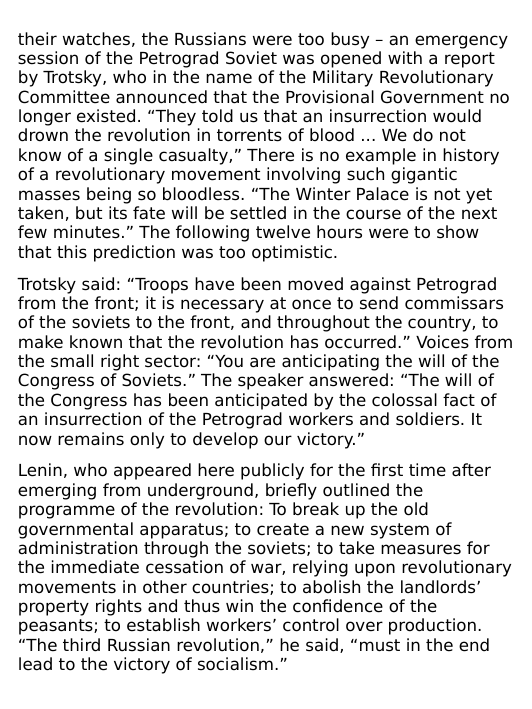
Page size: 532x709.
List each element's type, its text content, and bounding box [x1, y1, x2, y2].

text Trotsky said: “Troops have been moved against Petrograd from the front; it is necessary at once to send commissars of the soviets to the front, and throughout the country, to make known that the revolution has occurred.” Voices from the small right sector: “You are anticipating the will of the Congress of Soviets.” The speaker answered: “The will of the Congress has been anticipated by the colossal fact of an insurrection of the Petrograd workers and soldiers. It now remains only to develop our victory.” [18, 274, 514, 449]
text Lenin, who appeared here publicly for the first time after emerging from underground, briefly outlined the programme of the revolution: To break up the old governmental apparatus; to create a new system of administration through the soviets; to take measures for the immediate cessation of war, relying upon revolutionary movements in other countries; to abolish the landlords’ property rights and thus win the confidence of the peasants; to establish workers’ control over production. “The third Russian revolution,” he said, “must in the end lead to the victory of socialism.” [18, 461, 514, 674]
text their watches, the Russians were too busy – an emergency session of the Petrograd Soviet was opened with a report by Trotsky, who in the name of the Military Revolutionary Committee announced that the Provisional Government no longer existed. “They told us that an insurrection would drown the revolution in torrents of blood ... We do not know of a single casualty,” There is no example in history of a revolutionary movement involving such gigantic masses being so bloodless. “The Winter Palace is not yet taken, but its fate will be settled in the course of the next few minutes.” The following twelve hours were to show that this prediction was too optimistic. [18, 29, 514, 262]
